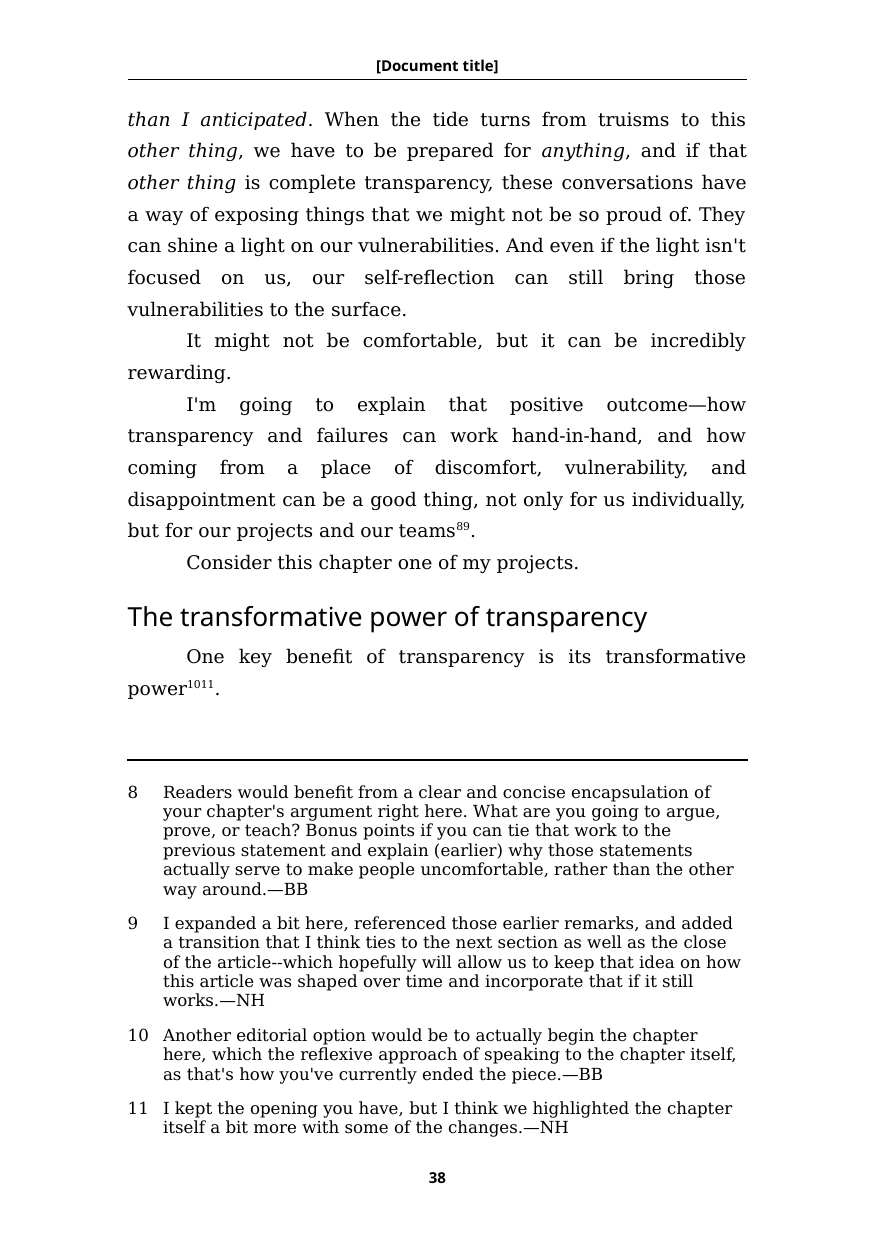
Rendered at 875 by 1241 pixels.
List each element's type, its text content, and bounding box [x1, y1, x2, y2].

text Readers would benefit from a clear and concise encapsulation of your chapter's argument right here. What are you going to argue, prove, or teach? Bonus points if you can tie that work to the previous statement and explain (earlier) why those statements actually serve to make people uncomfortable, rather than the other way around.—BB [127, 783, 747, 899]
text One key benefit of transparency is its transformative power. [127, 647, 747, 700]
text It might not be comfortable, but it can be incredibly rewarding. [127, 330, 747, 384]
subtitle The transformative power of transparency [127, 598, 747, 634]
text I kept the opening you have, but I think we highlighted the chapter itself a bit more with some of the changes.—NH [127, 1099, 747, 1138]
text than I anticipated. When the tide turns from truisms to this other thing, we have to be prepared for anything, and if that other thing is complete transparency, these conversations have a way of exposing things that we might not be so proud of. They can shine a light on our vulnerabilities. And even if the light isn't focused on us, our self-reflection can still bring those vulnerabilities to the surface. [127, 109, 747, 321]
text I'm going to explain that positive outcome—how transparency and failures can work hand-in-hand, and how coming from a place of discomfort, vulnerability, and disappointment can be a good thing, not only for us individually, but for our projects and our teams. [127, 394, 747, 542]
text Another editorial option would be to actually begin the chapter here, which the reflexive approach of speaking to the chapter itself, as that's how you've currently ended the piece.—BB [127, 1026, 747, 1084]
text Consider this chapter one of my projects. [127, 552, 747, 574]
text I expanded a bit here, referenced those earlier remarks, and added a transition that I think ties to the next section as well as the close of the article--which hopefully will allow us to keep that idea on how this article was shaped over time and incorporate that if it still works.—NH [127, 914, 747, 1011]
